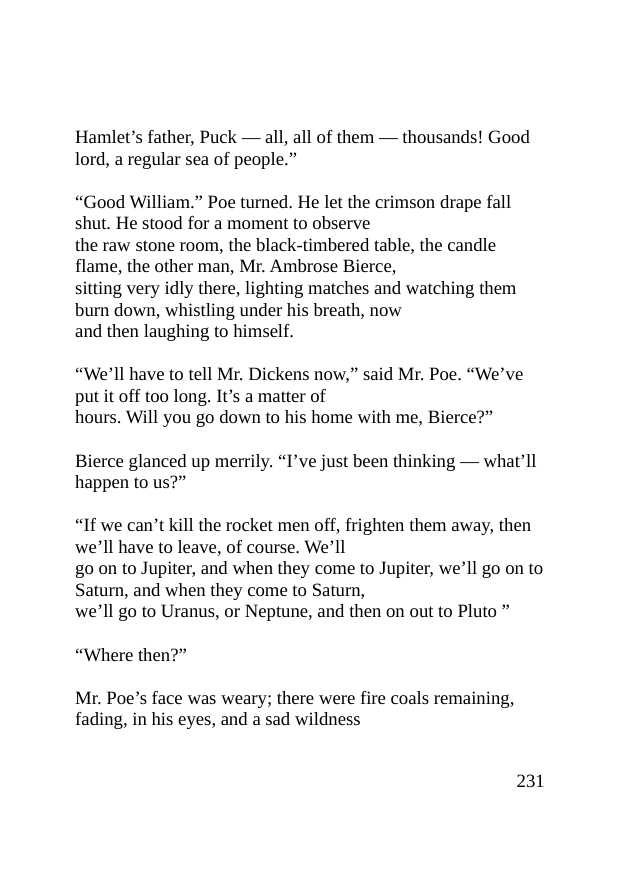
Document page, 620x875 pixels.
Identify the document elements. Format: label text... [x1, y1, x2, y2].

text Hamlet’s father, Puck — all, all of them — thousands! Good lord, a regular sea of people.” “Good William.” Poe turned. He let the crimson drape fall shut. He stood for a moment to observe the raw stone room, the black-timbered table, the candle flame, the other man, Mr. Ambrose Bierce, sitting very idly there, lighting matches and watching them burn down, whistling under his breath, now and then laughing to himself. “We’ll have to tell Mr. Dickens now,” said Mr. Poe. “We’ve put it off too long. It’s a matter of hours. Will you go down to his home with me, Bierce?” Bierce glanced up merrily. “I’ve just been thinking — what’ll happen to us?” “If we can’t kill the rocket men off, frighten them away, then we’ll have to leave, of course. We’ll go on to Jupiter, and when they come to Jupiter, we’ll go on to Saturn, and when they come to Saturn, we’ll go to Uranus, or Neptune, and then on out to Pluto ” “Where then?” Mr. Poe’s face was weary; there were fire coals remaining, fading, in his eyes, and a sad wildness [75, 126, 544, 730]
